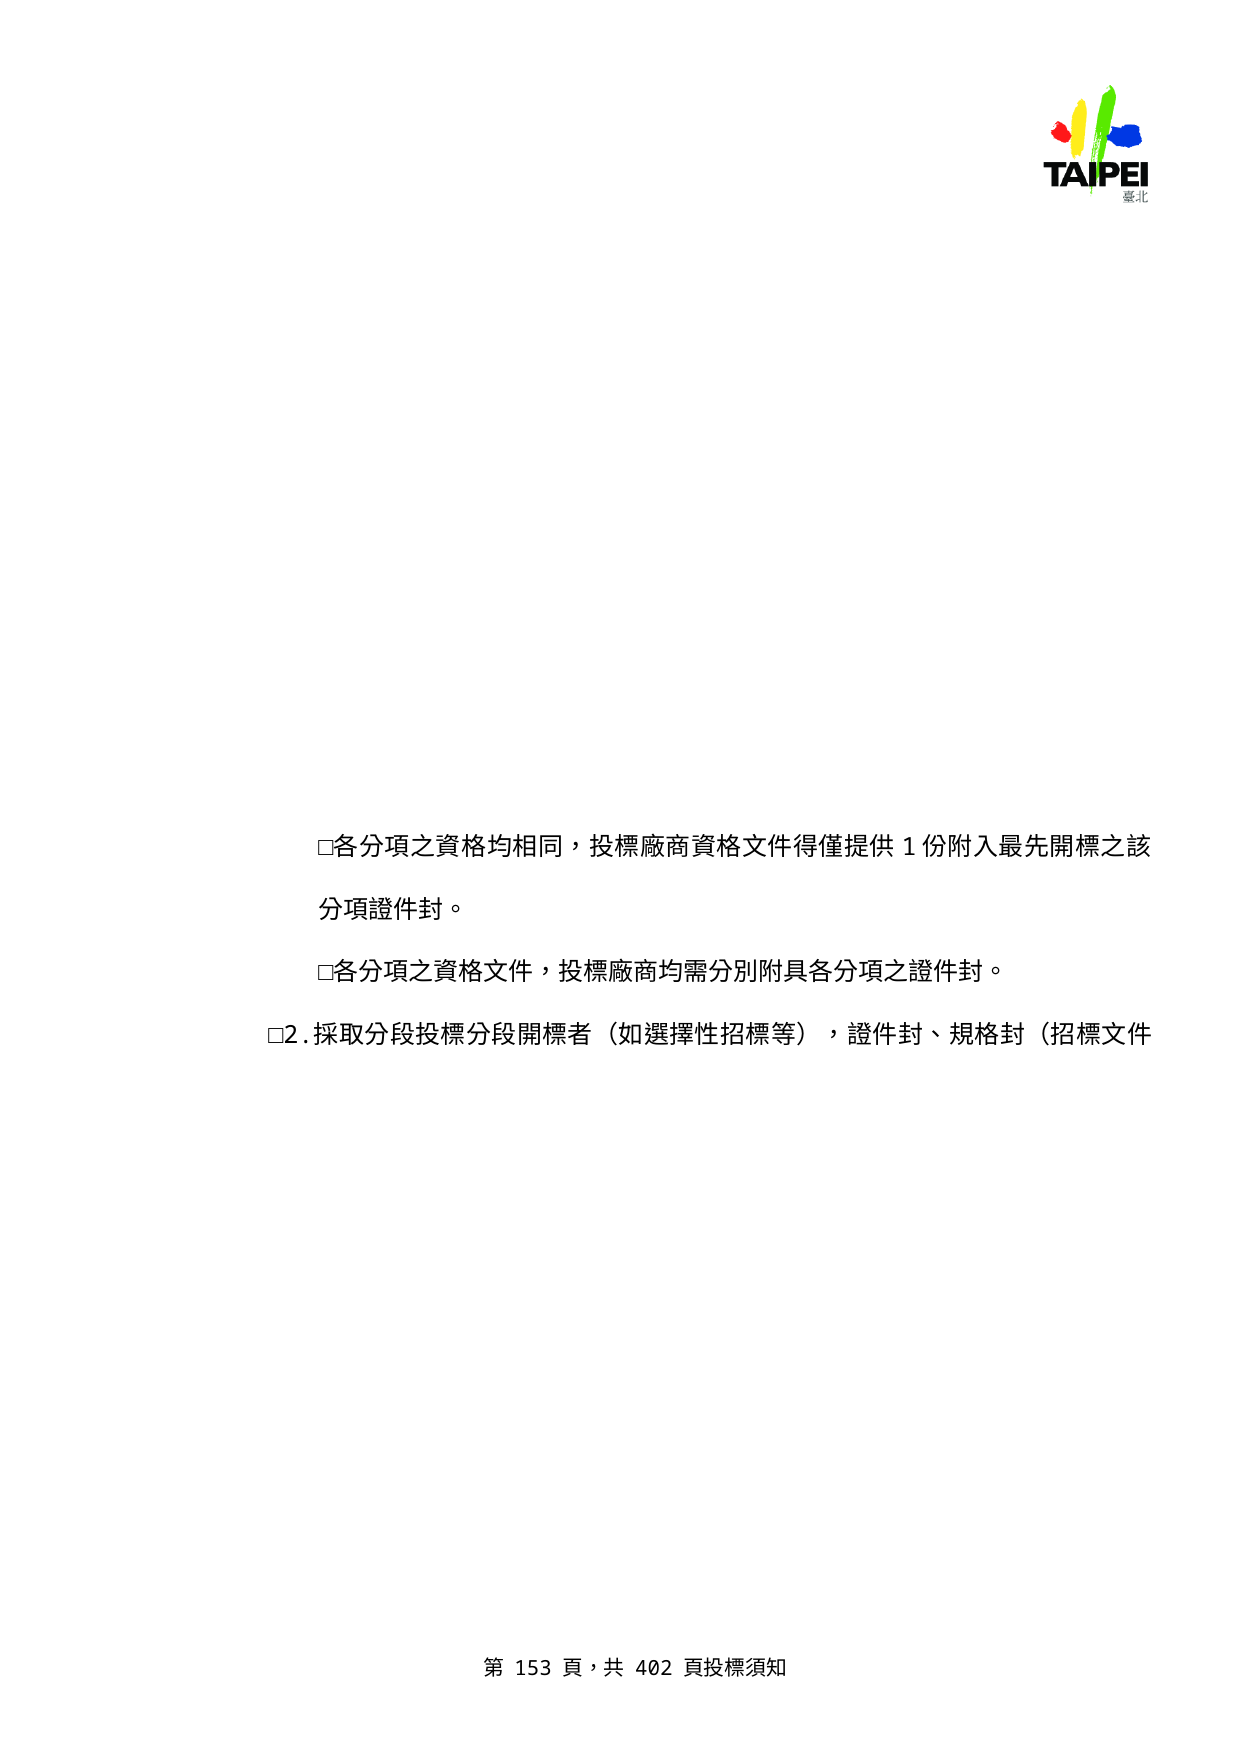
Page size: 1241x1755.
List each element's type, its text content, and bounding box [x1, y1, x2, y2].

text □各分項之資格文件，投標廠商均需分別附具各分項之證件封。 [318, 928, 1152, 991]
text □各分項之資格均相同，投標廠商資格文件得僅提供1份附入最先開標之該分項證件封。 [318, 803, 1152, 928]
text □2.採取分段投標分段開標者（如選擇性招標等），證件封、規格封（招標文件 [268, 991, 1152, 1053]
